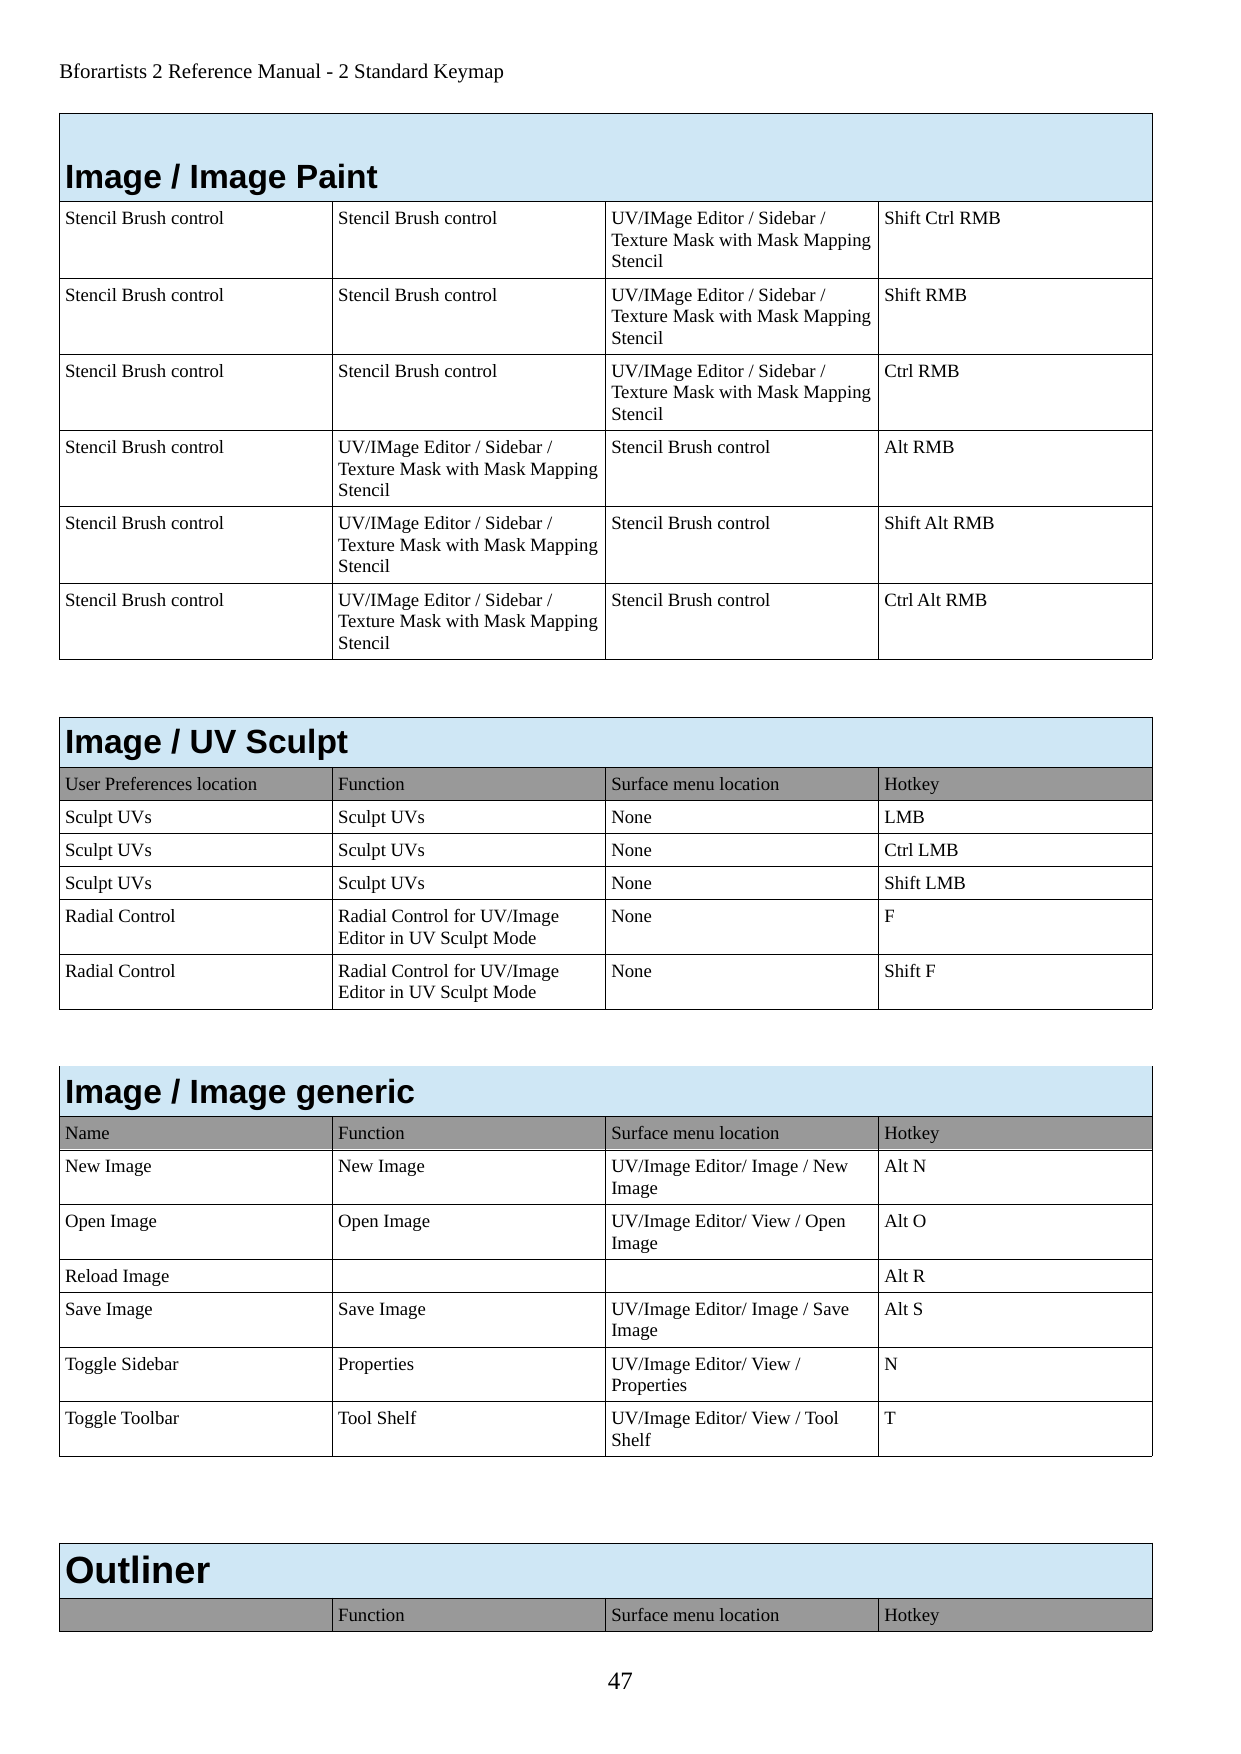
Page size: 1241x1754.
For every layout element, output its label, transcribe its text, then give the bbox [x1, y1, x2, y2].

table_cell Save Image [60, 1293, 332, 1347]
table_cell T [879, 1402, 1152, 1456]
table_cell Surface menu location [606, 1599, 878, 1631]
table_cell Stencil Brush control [333, 355, 605, 430]
table_cell Sculpt UVs [60, 834, 332, 866]
table_cell Shift Alt RMB [879, 507, 1152, 583]
table_cell UV/IMage Editor / Sidebar / Texture Mask with Mask Mapping Stencil [606, 202, 878, 278]
table_header Image / Image generic [60, 1066, 1152, 1116]
table_cell Stencil Brush control [606, 507, 878, 583]
table_cell [333, 1260, 605, 1292]
table_cell UV/Image Editor/ Image / Save Image [606, 1293, 878, 1347]
table_header Image / UV Sculpt [60, 718, 1152, 767]
table_cell Function [333, 768, 605, 800]
table_cell Hotkey [879, 1599, 1152, 1631]
table_header Image / Image Paint [60, 114, 1152, 201]
table_cell Save Image [333, 1293, 605, 1347]
table_cell Ctrl LMB [879, 834, 1152, 866]
table_cell Function [333, 1599, 605, 1631]
table_cell Stencil Brush control [333, 279, 605, 354]
table_cell Open Image [60, 1205, 332, 1259]
table_cell New Image [333, 1151, 605, 1204]
table_cell Radial Control for UV/Image Editor in UV Sculpt Mode [333, 955, 605, 1009]
table_cell Surface menu location [606, 1117, 878, 1149]
table_cell UV/Image Editor/ Image / New Image [606, 1151, 878, 1204]
table_cell Hotkey [879, 768, 1152, 800]
table_cell None [606, 834, 878, 866]
table_cell Stencil Brush control [60, 431, 332, 506]
table_cell Sculpt UVs [60, 801, 332, 833]
table_cell Surface menu location [606, 768, 878, 800]
table_cell Ctrl RMB [879, 355, 1152, 430]
table_cell Radial Control [60, 900, 332, 954]
table_cell UV/IMage Editor / Sidebar / Texture Mask with Mask Mapping Stencil [333, 431, 605, 506]
table_cell UV/IMage Editor / Sidebar / Texture Mask with Mask Mapping Stencil [333, 507, 605, 583]
table_cell Alt S [879, 1293, 1152, 1347]
table_cell Ctrl Alt RMB [879, 584, 1152, 659]
table_cell Shift RMB [879, 279, 1152, 354]
table_cell UV/IMage Editor / Sidebar / Texture Mask with Mask Mapping Stencil [333, 584, 605, 659]
table_cell Sculpt UVs [60, 867, 332, 899]
table_cell Radial Control for UV/Image Editor in UV Sculpt Mode [333, 900, 605, 954]
table_cell [60, 1599, 332, 1631]
table_cell Stencil Brush control [60, 584, 332, 659]
table_cell F [879, 900, 1152, 954]
table_cell None [606, 801, 878, 833]
table_cell Stencil Brush control [606, 584, 878, 659]
table_cell LMB [879, 801, 1152, 833]
table_cell None [606, 955, 878, 1009]
table_cell Shift F [879, 955, 1152, 1009]
table_cell Sculpt UVs [333, 834, 605, 866]
table_cell New Image [60, 1151, 332, 1204]
table_cell Properties [333, 1348, 605, 1401]
table_cell Reload Image [60, 1260, 332, 1292]
table_cell Toggle Toolbar [60, 1402, 332, 1456]
table_cell Alt RMB [879, 431, 1152, 506]
table_cell Open Image [333, 1205, 605, 1259]
table_cell None [606, 867, 878, 899]
table_cell UV/Image Editor/ View / Tool Shelf [606, 1402, 878, 1456]
table_cell Function [333, 1117, 605, 1149]
table_cell [606, 1260, 878, 1292]
table_cell Stencil Brush control [60, 202, 332, 278]
table_cell Sculpt UVs [333, 867, 605, 899]
table_cell Alt O [879, 1205, 1152, 1259]
table_cell UV/Image Editor/ View / Properties [606, 1348, 878, 1401]
table_cell Stencil Brush control [333, 202, 605, 278]
table_cell Tool Shelf [333, 1402, 605, 1456]
table_cell Stencil Brush control [60, 355, 332, 430]
table_cell UV/IMage Editor / Sidebar / Texture Mask with Mask Mapping Stencil [606, 355, 878, 430]
table_cell User Preferences location [60, 768, 332, 800]
table_cell Stencil Brush control [60, 507, 332, 583]
table_cell Shift LMB [879, 867, 1152, 899]
table_cell Radial Control [60, 955, 332, 1009]
table_cell UV/IMage Editor / Sidebar / Texture Mask with Mask Mapping Stencil [606, 279, 878, 354]
table_cell Toggle Sidebar [60, 1348, 332, 1401]
table_cell None [606, 900, 878, 954]
table_cell Shift Ctrl RMB [879, 202, 1152, 278]
table_cell Hotkey [879, 1117, 1152, 1149]
table_cell Alt R [879, 1260, 1152, 1292]
table_cell Stencil Brush control [60, 279, 332, 354]
table_cell N [879, 1348, 1152, 1401]
table_cell UV/Image Editor/ View / Open Image [606, 1205, 878, 1259]
table_header Outliner [60, 1544, 1152, 1598]
table_cell Stencil Brush control [606, 431, 878, 506]
table_cell Name [60, 1117, 332, 1149]
table_cell Sculpt UVs [333, 801, 605, 833]
table_cell Alt N [879, 1151, 1152, 1204]
